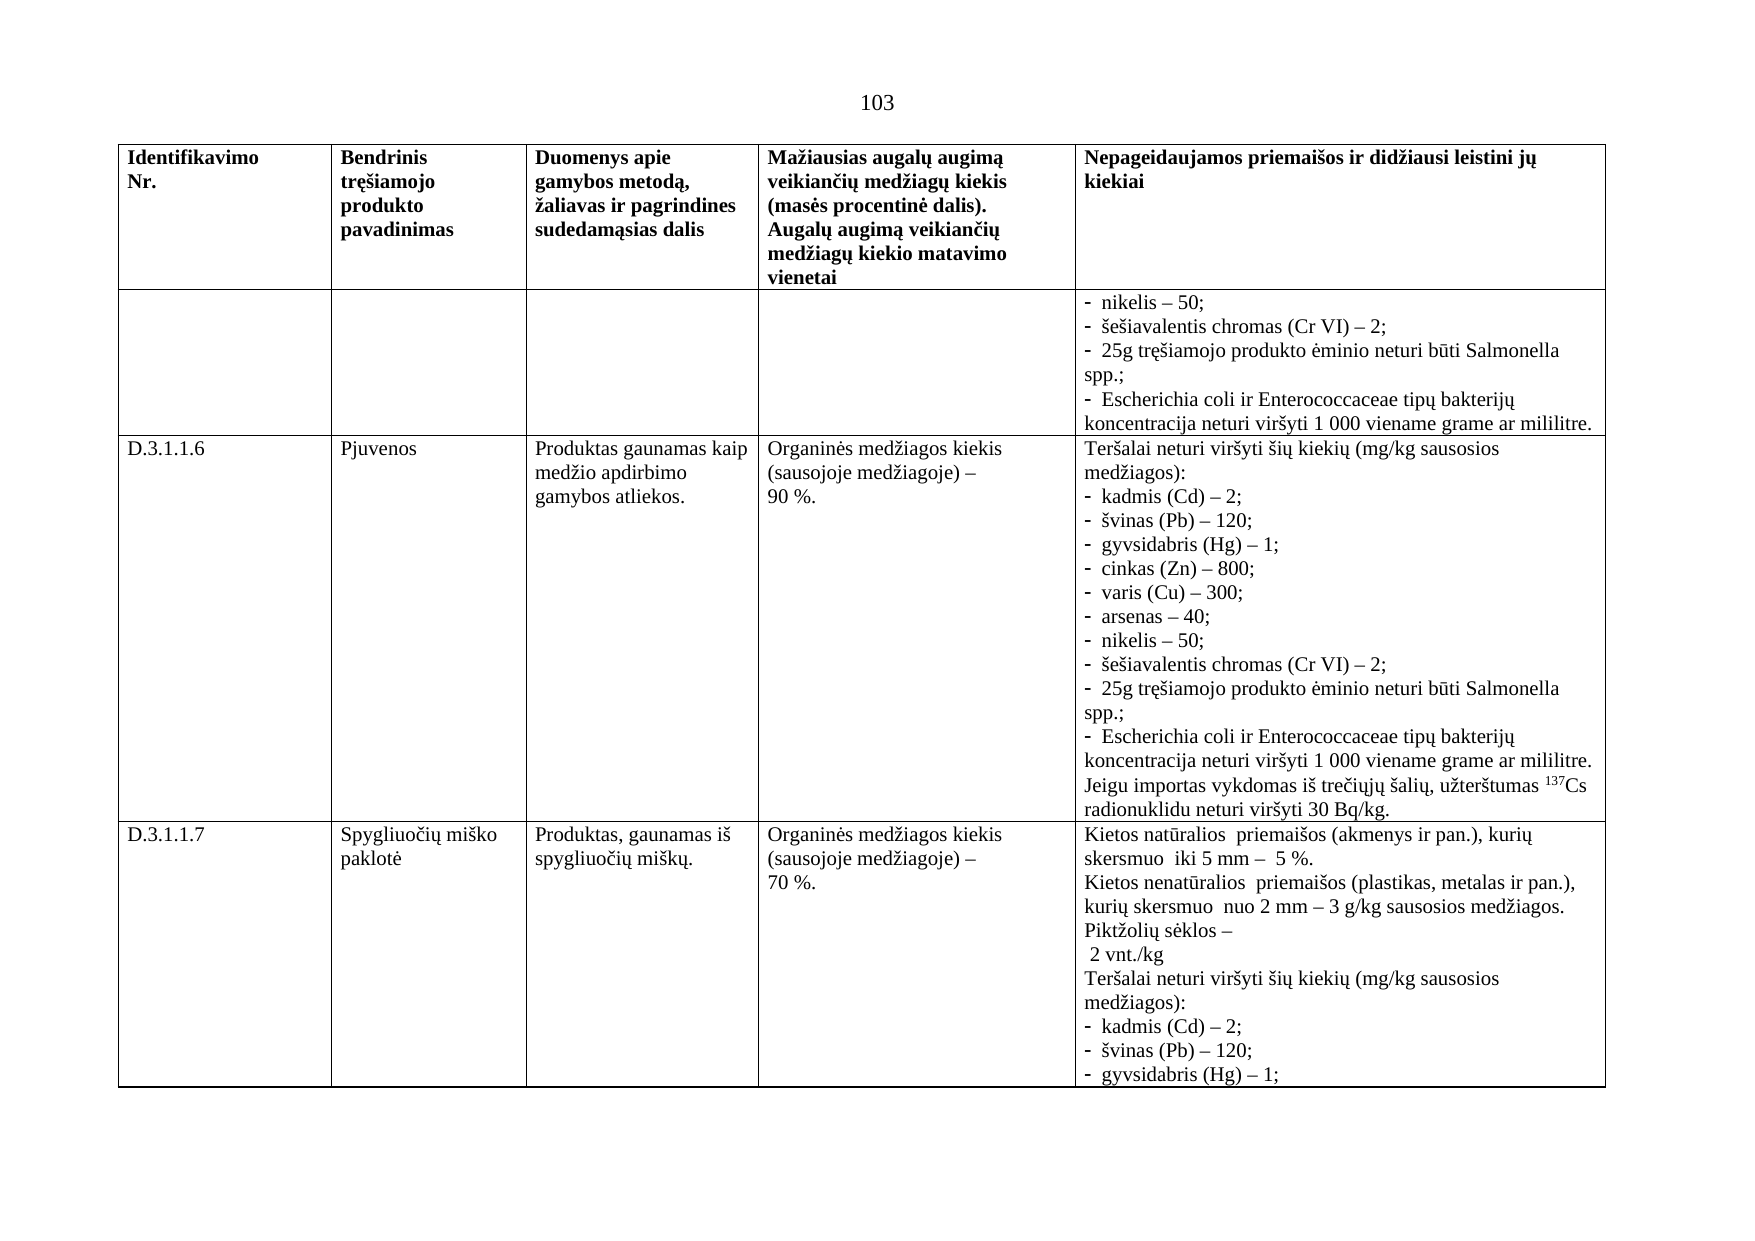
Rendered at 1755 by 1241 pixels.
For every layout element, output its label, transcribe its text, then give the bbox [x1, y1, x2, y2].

table_cell [119, 290, 331, 434]
table_header Bendrinis tręšiamojo produkto pavadinimas [332, 145, 526, 289]
table_header Duomenys apie gamybos metodą, žaliavas ir pagrindines sudedamąsias dalis [527, 145, 758, 289]
table_cell Produktas gaunamas kaip medžio apdirbimo gamybos atliekos. [527, 436, 758, 821]
table_header Identifikavimo Nr. [119, 145, 331, 289]
table_cell D.3.1.1.7 [119, 822, 331, 1086]
table_cell nikelis – 50; šešiavalentis chromas (Cr VI) – 2; 25g tręšiamojo produkto ėminio neturi būti Salmonella spp.; Escherichia coli ir Enterococcaceae tipų bakterijų koncentracija neturi viršyti 1 000 viename grame ar mililitre. [1076, 290, 1605, 434]
table_cell [332, 290, 526, 434]
table_cell Organinės medžiagos kiekis (sausojoje medžiagoje) – 90 %. [759, 436, 1075, 821]
table_cell Teršalai neturi viršyti šių kiekių (mg/kg sausosios medžiagos): kadmis (Cd) – 2; švinas (Pb) – 120; gyvsidabris (Hg) – 1; cinkas (Zn) – 800; varis (Cu) – 300; arsenas – 40; nikelis – 50; šešiavalentis chromas (Cr VI) – 2; 25g tręšiamojo produkto ėminio neturi būti Salmonella spp.; Escherichia coli ir Enterococcaceae tipų bakterijų koncentracija neturi viršyti 1 000 viename grame ar mililitre. Jeigu importas vykdomas iš trečiųjų šalių, užterštumas 137Cs radionuklidu neturi viršyti 30 Bq/kg. [1076, 436, 1605, 821]
table_cell Kietos natūralios priemaišos (akmenys ir pan.), kurių skersmuo iki 5 mm – 5 %. Kietos nenatūralios priemaišos (plastikas, metalas ir pan.), kurių skersmuo nuo 2 mm – 3 g/kg sausosios medžiagos. Piktžolių sėklos – 2 vnt./kg Teršalai neturi viršyti šių kiekių (mg/kg sausosios medžiagos): kadmis (Cd) – 2; švinas (Pb) – 120; gyvsidabris (Hg) – 1; [1076, 822, 1605, 1086]
table_cell Produktas, gaunamas iš spygliuočių miškų. [527, 822, 758, 1086]
table_cell D.3.1.1.6 [119, 436, 331, 821]
table_cell Pjuvenos [332, 436, 526, 821]
table_header Mažiausias augalų augimą veikiančių medžiagų kiekis (masės procentinė dalis). Augalų augimą veikiančių medžiagų kiekio matavimo vienetai [759, 145, 1075, 289]
table_cell Spygliuočių miško paklotė [332, 822, 526, 1086]
table_cell [527, 290, 758, 434]
table_header Nepageidaujamos priemaišos ir didžiausi leistini jų kiekiai [1076, 145, 1605, 289]
table_cell Organinės medžiagos kiekis (sausojoje medžiagoje) – 70 %. [759, 822, 1075, 1086]
table_cell [759, 290, 1075, 434]
